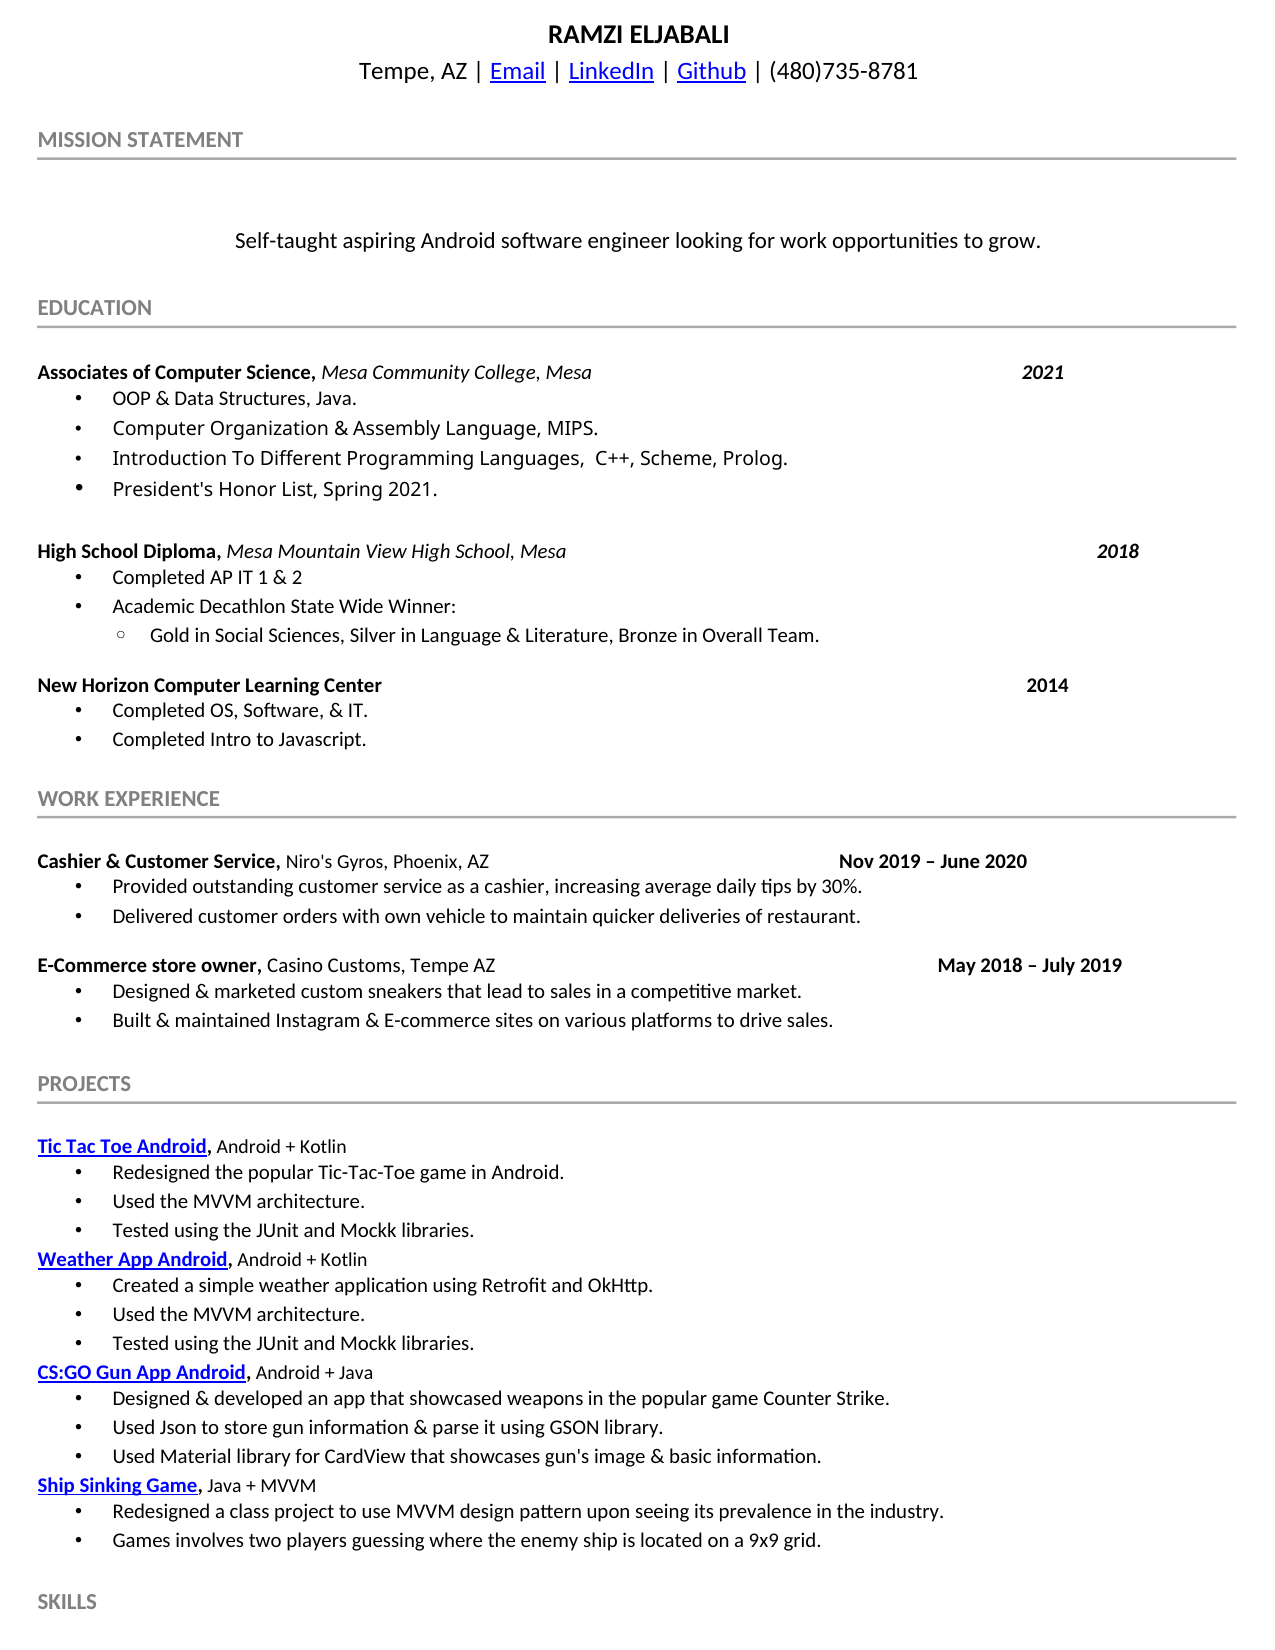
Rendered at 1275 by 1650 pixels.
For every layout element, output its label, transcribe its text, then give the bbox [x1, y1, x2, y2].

list Completed OS, Software, & IT. [75, 697, 1240, 723]
text Self-taught aspiring Android software engineer looking for work opportunities to grow. [37, 226, 1240, 254]
list Used Material library for CardView that showcases gun's image & basic information. [75, 1443, 1240, 1469]
text New Horizon Computer Learning Center 2014 [37, 672, 1240, 697]
list Completed AP IT 1 & 2 [75, 564, 1240, 589]
list Introduction To Different Programming Languages, C++, Scheme, Prolog. [75, 445, 1240, 471]
text PROJECTS [37, 1069, 1240, 1129]
text Weather App Android, Android + Kotlin [37, 1247, 1240, 1272]
list Used the MVVM architecture. [75, 1301, 1240, 1327]
text High School Diploma, Mesa Mountain View High School, Mesa 2018 [37, 539, 1240, 564]
text Tic Tac Toe Android, Android + Kotlin [37, 1134, 1240, 1159]
list Academic Decathlon State Wide Winner: [75, 593, 1240, 619]
list Used the MVVM architecture. [75, 1188, 1240, 1214]
list Provided outstanding customer service as a cashier, increasing average daily tips by 30%. [75, 874, 1240, 899]
list Designed & developed an app that showcased weapons in the popular game Counter Strike. [75, 1385, 1240, 1410]
list Delivered customer orders with own vehicle to maintain quicker deliveries of restaurant. [75, 903, 1240, 928]
text Ship Sinking Game, Java + MVVM [37, 1472, 1240, 1498]
list Used Json to store gun information & parse it using GSON library. [75, 1414, 1240, 1439]
list Built & maintained Instagram & E-commerce sites on various platforms to drive sales. [75, 1007, 1240, 1032]
list Created a simple weather application using Retrofit and OkHttp. [75, 1272, 1240, 1297]
list Tested using the JUnit and Mockk libraries. [75, 1217, 1240, 1243]
text E-Commerce store owner, Casino Customs, Tempe AZ May 2018 – July 2019 [37, 952, 1240, 978]
list Tested using the JUnit and Mockk libraries. [75, 1330, 1240, 1356]
list Games involves two players guessing where the enemy ship is located on a 9x9 grid. [75, 1527, 1240, 1552]
list OOP & Data Structures, Java. [75, 385, 1240, 410]
list President's Honor List, Spring 2021. [75, 475, 1240, 502]
list Redesigned a class project to use MVVM design pattern upon seeing its prevalence in the industry. [75, 1498, 1240, 1523]
text Cashier & Customer Service, Niro's Gyros, Phoenix, AZ Nov 2019 – June 2020 [37, 848, 1240, 874]
text RAMZI ELJABALI Tempe, AZ | Email | LinkedIn | Github | (480)735-8781 [37, 18, 1240, 86]
list Designed & marketed custom sneakers that lead to sales in a competitive market. [75, 978, 1240, 1003]
text Associates of Computer Science, Mesa Community College, Mesa 2021 [37, 359, 1240, 385]
text CS:GO Gun App Android, Android + Java [37, 1359, 1240, 1385]
list Completed Intro to Javascript. [75, 727, 1240, 752]
text EDUCATION [37, 293, 1240, 355]
text SKILLS [37, 1587, 1240, 1615]
text MISSION STATEMENT [37, 125, 1240, 187]
text WORK EXPERIENCE [37, 784, 1240, 844]
list Gold in Social Sciences, Silver in Language & Literature, Bronze in Overall Team. [112, 622, 1240, 648]
list Computer Organization & Assembly Language, MIPS. [75, 414, 1240, 441]
list Redesigned the popular Tic-Tac-Toe game in Android. [75, 1159, 1240, 1184]
